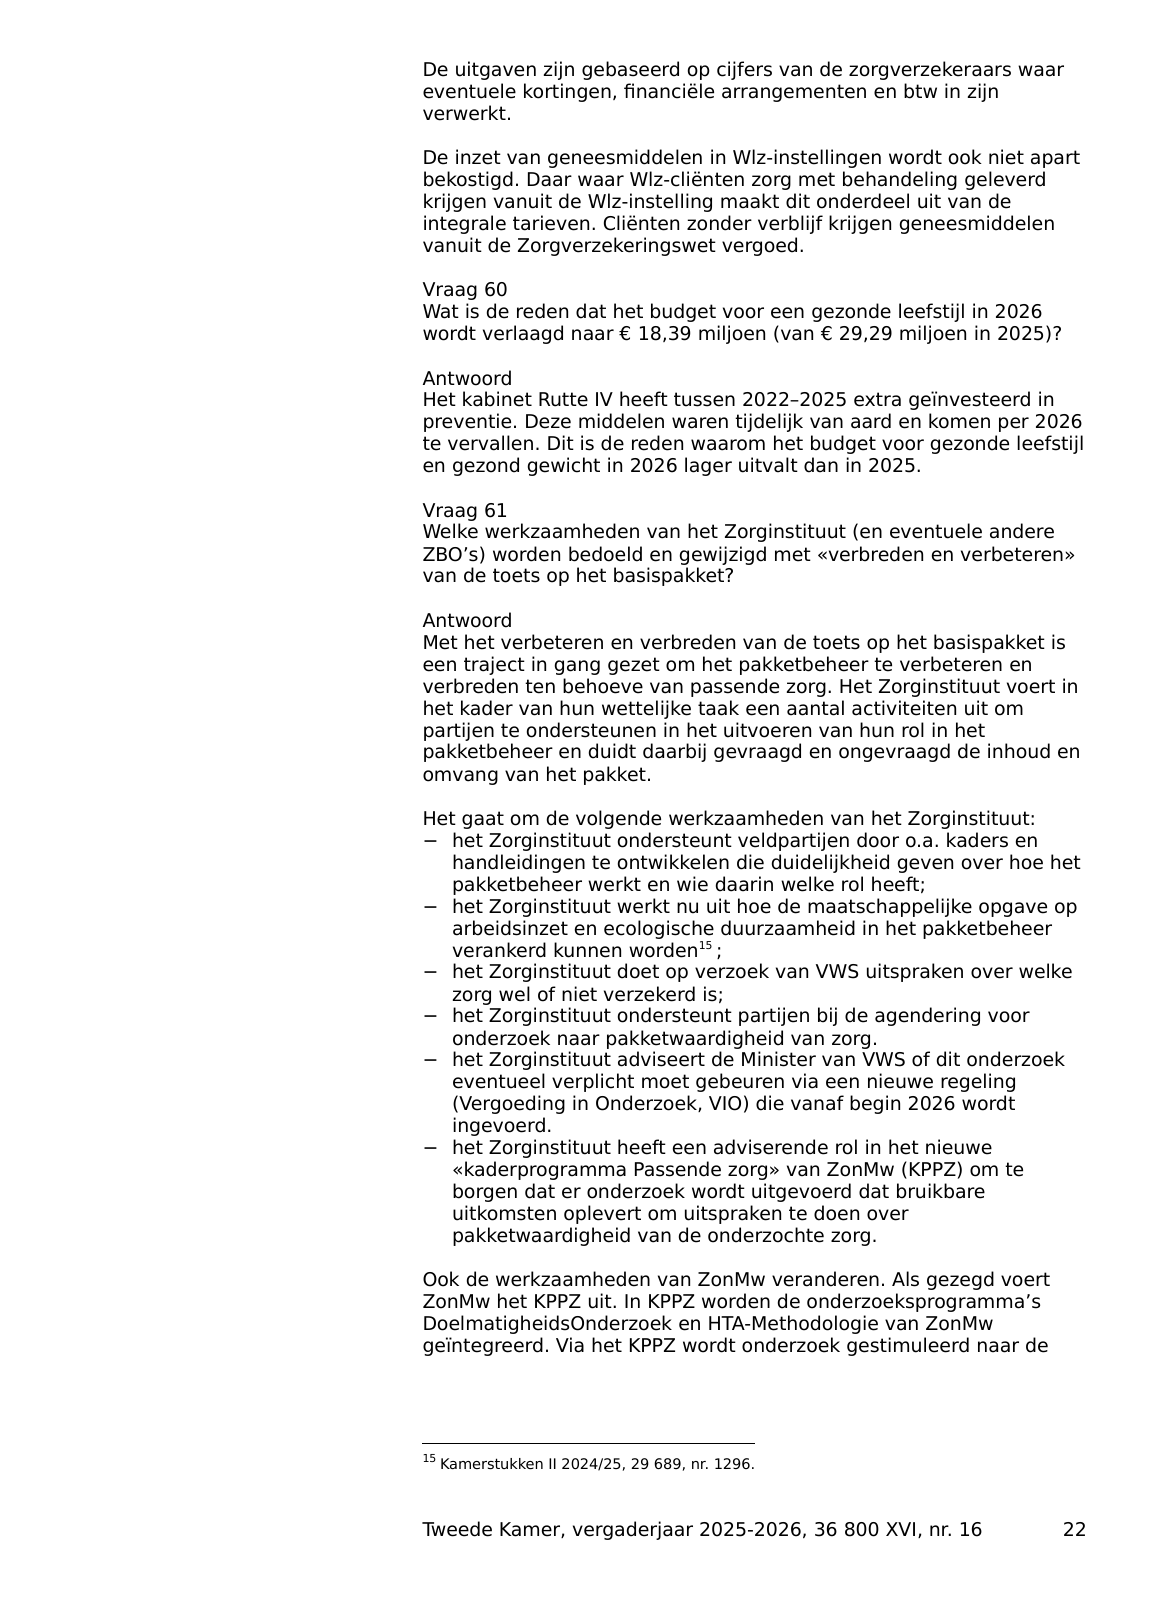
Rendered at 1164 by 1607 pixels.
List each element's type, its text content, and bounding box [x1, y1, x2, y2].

text Het gaat om de volgende werkzaamheden van het Zorginstituut: [422, 808, 1087, 829]
text De inzet van geneesmiddelen in Wlz-instellingen wordt ook niet apart bekostigd. Daar waar Wlz-cliënten zorg met behandeling geleverd krijgen vanuit de Wlz-instelling maakt dit onderdeel uit van de integrale tarieven. Cliënten zonder verblijf krijgen geneesmiddelen vanuit de Zorgverzekeringswet vergoed. [422, 147, 1087, 257]
text Antwoord [422, 367, 1087, 389]
text Kamerstukken II 2024/25, 29 689, nr. 1296. [422, 1452, 1087, 1474]
text Vraag 60 [422, 279, 1087, 301]
text − het Zorginstituut werkt nu uit hoe de maatschappelijke opgave op arbeidsinzet en ecologische duurzaamheid in het pakketbeheer verankerd kunnen worden; [422, 896, 1087, 961]
text − het Zorginstituut adviseert de Minister van VWS of dit onderzoek eventueel verplicht moet gebeuren via een nieuwe regeling (Vergoeding in Onderzoek, VIO) die vanaf begin 2026 wordt ingevoerd. [422, 1049, 1087, 1137]
text − het Zorginstituut ondersteunt veldpartijen door o.a. kaders en handleidingen te ontwikkelen die duidelijkheid geven over hoe het pakketbeheer werkt en wie daarin welke rol heeft; [422, 829, 1087, 896]
text Antwoord [422, 609, 1087, 632]
text Vraag 61 [422, 499, 1087, 521]
text Met het verbeteren en verbreden van de toets op het basispakket is een traject in gang gezet om het pakketbeheer te verbeteren en verbreden ten behoeve van passende zorg. Het Zorginstituut voert in het kader van hun wettelijke taak een aantal activiteiten uit om partijen te ondersteunen in het uitvoeren van hun rol in het pakketbeheer en duidt daarbij gevraagd en ongevraagd de inhoud en omvang van het pakket. [422, 632, 1087, 785]
text Wat is de reden dat het budget voor een gezonde leefstijl in 2026 wordt verlaagd naar € 18,39 miljoen (van € 29,29 miljoen in 2025)? [422, 301, 1087, 345]
text − het Zorginstituut heeft een adviserende rol in het nieuwe «kaderprogramma Passende zorg» van ZonMw (KPPZ) om te borgen dat er onderzoek wordt uitgevoerd dat bruikbare uitkomsten oplevert om uitspraken te doen over pakketwaardigheid van de onderzochte zorg. [422, 1137, 1087, 1247]
text − het Zorginstituut ondersteunt partijen bij de agendering voor onderzoek naar pakketwaardigheid van zorg. [422, 1005, 1087, 1049]
text Welke werkzaamheden van het Zorginstituut (en eventuele andere ZBO’s) worden bedoeld en gewijzigd met «verbreden en verbeteren» van de toets op het basispakket? [422, 521, 1087, 587]
text − het Zorginstituut doet op verzoek van VWS uitspraken over welke zorg wel of niet verzekerd is; [422, 961, 1087, 1005]
text Het kabinet Rutte IV heeft tussen 2022–2025 extra geïnvesteerd in preventie. Deze middelen waren tijdelijk van aard en komen per 2026 te vervallen. Dit is de reden waarom het budget voor gezonde leefstijl en gezond gewicht in 2026 lager uitvalt dan in 2025. [422, 389, 1087, 477]
text Ook de werkzaamheden van ZonMw veranderen. Als gezegd voert ZonMw het KPPZ uit. In KPPZ worden de onderzoeksprogramma’s DoelmatigheidsOnderzoek en HTA-Methodologie van ZonMw geïntegreerd. Via het KPPZ wordt onderzoek gestimuleerd naar de [422, 1269, 1087, 1357]
text De uitgaven zijn gebaseerd op cijfers van de zorgverzekeraars waar eventuele kortingen, financiële arrangementen en btw in zijn verwerkt. [422, 59, 1087, 125]
